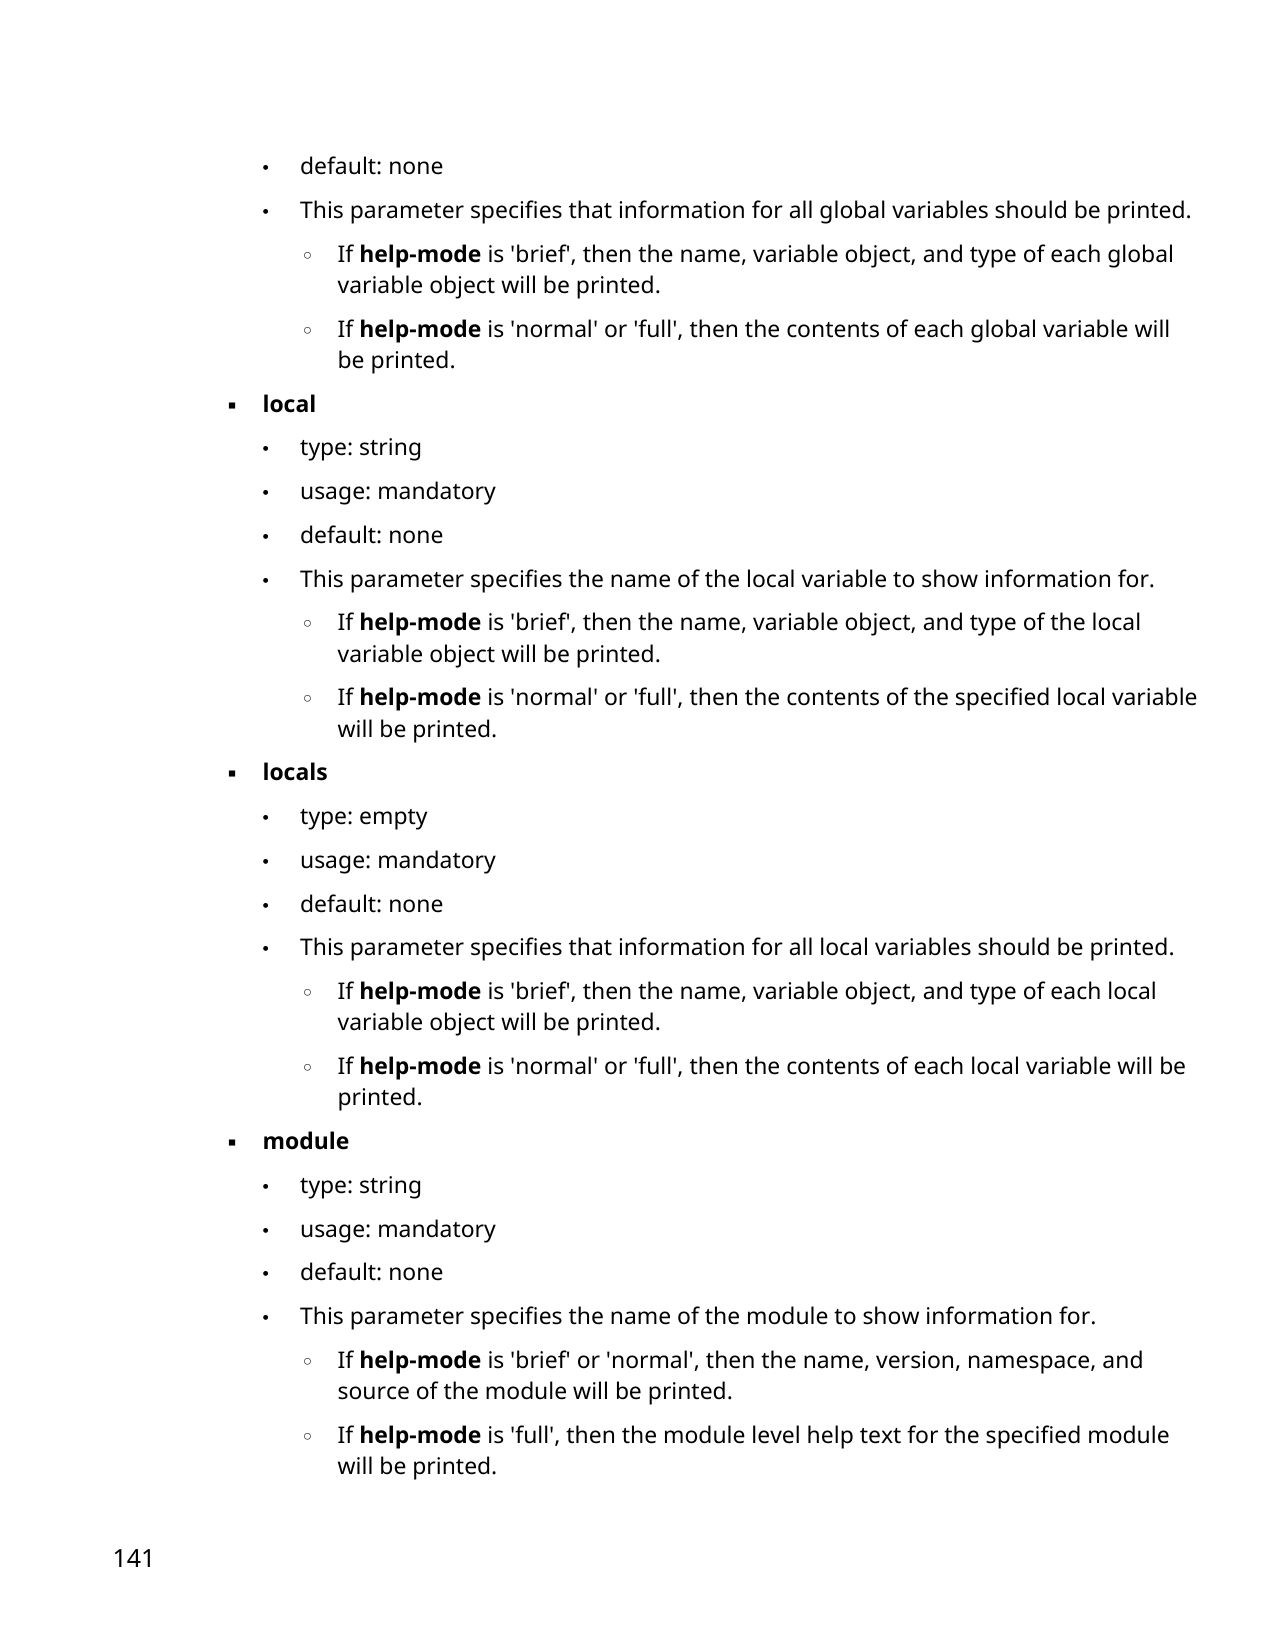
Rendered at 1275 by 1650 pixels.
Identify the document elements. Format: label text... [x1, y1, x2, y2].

list If help-mode is 'brief', then the name, variable object, and type of the local variable object will be printed. [300, 606, 1200, 669]
list usage: mandatory [262, 475, 1200, 506]
list default: none [262, 1256, 1200, 1287]
list local [225, 387, 1200, 419]
list If help-mode is 'normal' or 'full', then the contents of each local variable will be printed. [300, 1050, 1200, 1112]
list If help-mode is 'brief' or 'normal', then the name, version, namespace, and source of the module will be printed. [300, 1344, 1200, 1406]
list This parameter specifies that information for all local variables should be printed. [262, 931, 1200, 962]
list This parameter specifies the name of the local variable to show information for. [262, 562, 1200, 594]
list default: none [262, 887, 1200, 919]
list usage: mandatory [262, 1212, 1200, 1244]
list If help-mode is 'brief', then the name, variable object, and type of each global variable object will be printed. [300, 237, 1200, 300]
list type: empty [262, 800, 1200, 831]
list default: none [262, 150, 1200, 181]
list locals [225, 756, 1200, 787]
list If help-mode is 'full', then the module level help text for the specified module will be printed. [300, 1419, 1200, 1481]
list default: none [262, 519, 1200, 550]
list If help-mode is 'normal' or 'full', then the contents of each global variable will be printed. [300, 312, 1200, 375]
list usage: mandatory [262, 844, 1200, 875]
list type: string [262, 431, 1200, 462]
list This parameter specifies the name of the module to show information for. [262, 1300, 1200, 1331]
list If help-mode is 'brief', then the name, variable object, and type of each local variable object will be printed. [300, 975, 1200, 1037]
list This parameter specifies that information for all global variables should be printed. [262, 194, 1200, 225]
list module [225, 1125, 1200, 1156]
list If help-mode is 'normal' or 'full', then the contents of the specified local variable will be printed. [300, 681, 1200, 744]
list type: string [262, 1169, 1200, 1200]
